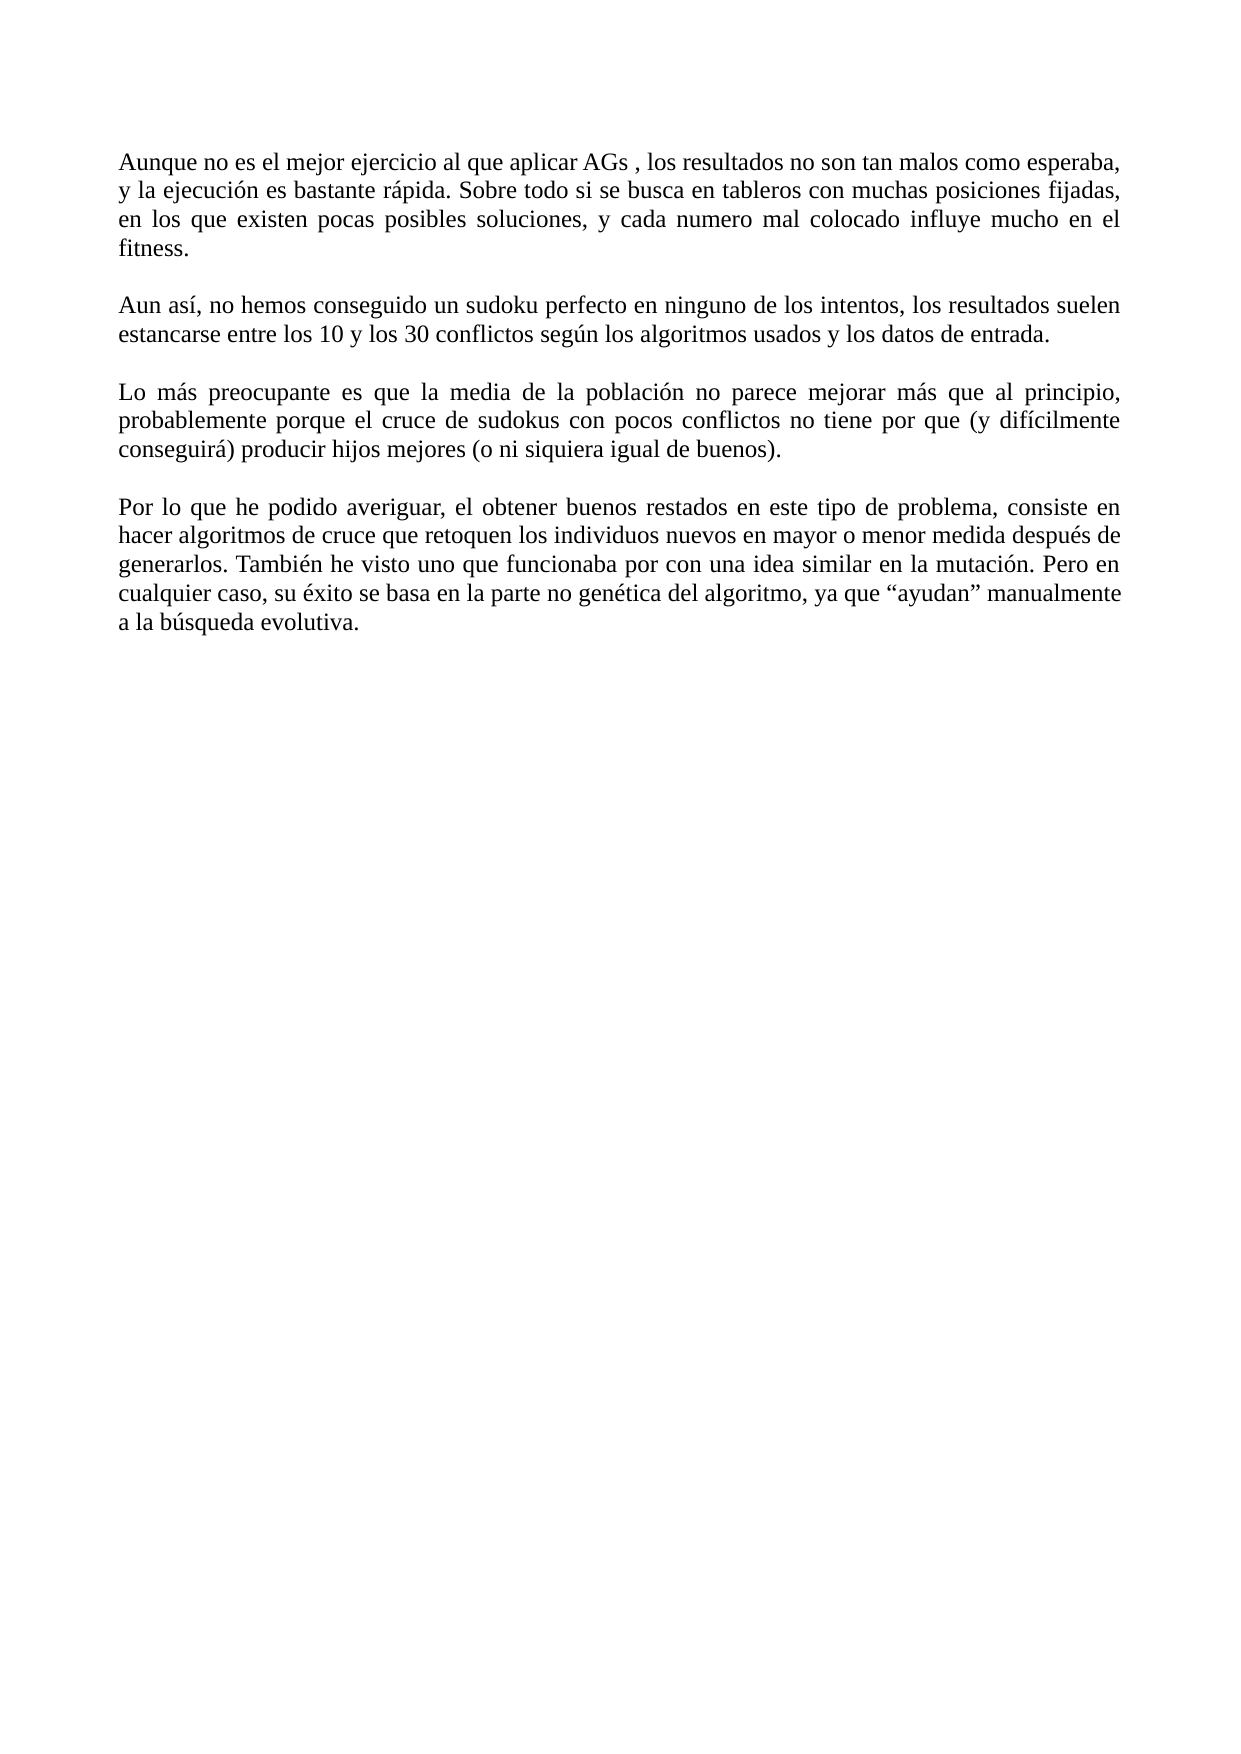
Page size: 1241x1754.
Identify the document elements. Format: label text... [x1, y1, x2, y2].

text Lo más preocupante es que la media de la población no parece mejorar más que al principio, probablemente porque el cruce de sudokus con pocos conflictos no tiene por que (y difícilmente conseguirá) producir hijos mejores (o ni siquiera igual de buenos). [118, 377, 1122, 463]
text Por lo que he podido averiguar, el obtener buenos restados en este tipo de problema, consiste en hacer algoritmos de cruce que retoquen los individuos nuevos en mayor o menor medida después de generarlos. También he visto uno que funcionaba por con una idea similar en la mutación. Pero en cualquier caso, su éxito se basa en la parte no genética del algoritmo, ya que “ayudan” manualmente a la búsqueda evolutiva. [118, 492, 1122, 636]
text Aunque no es el mejor ejercicio al que aplicar AGs , los resultados no son tan malos como esperaba, y la ejecución es bastante rápida. Sobre todo si se busca en tableros con muchas posiciones fijadas, en los que existen pocas posibles soluciones, y cada numero mal colocado influye mucho en el fitness. [118, 147, 1122, 262]
text Aun así, no hemos conseguido un sudoku perfecto en ninguno de los intentos, los resultados suelen estancarse entre los 10 y los 30 conflictos según los algoritmos usados y los datos de entrada. [118, 291, 1122, 348]
